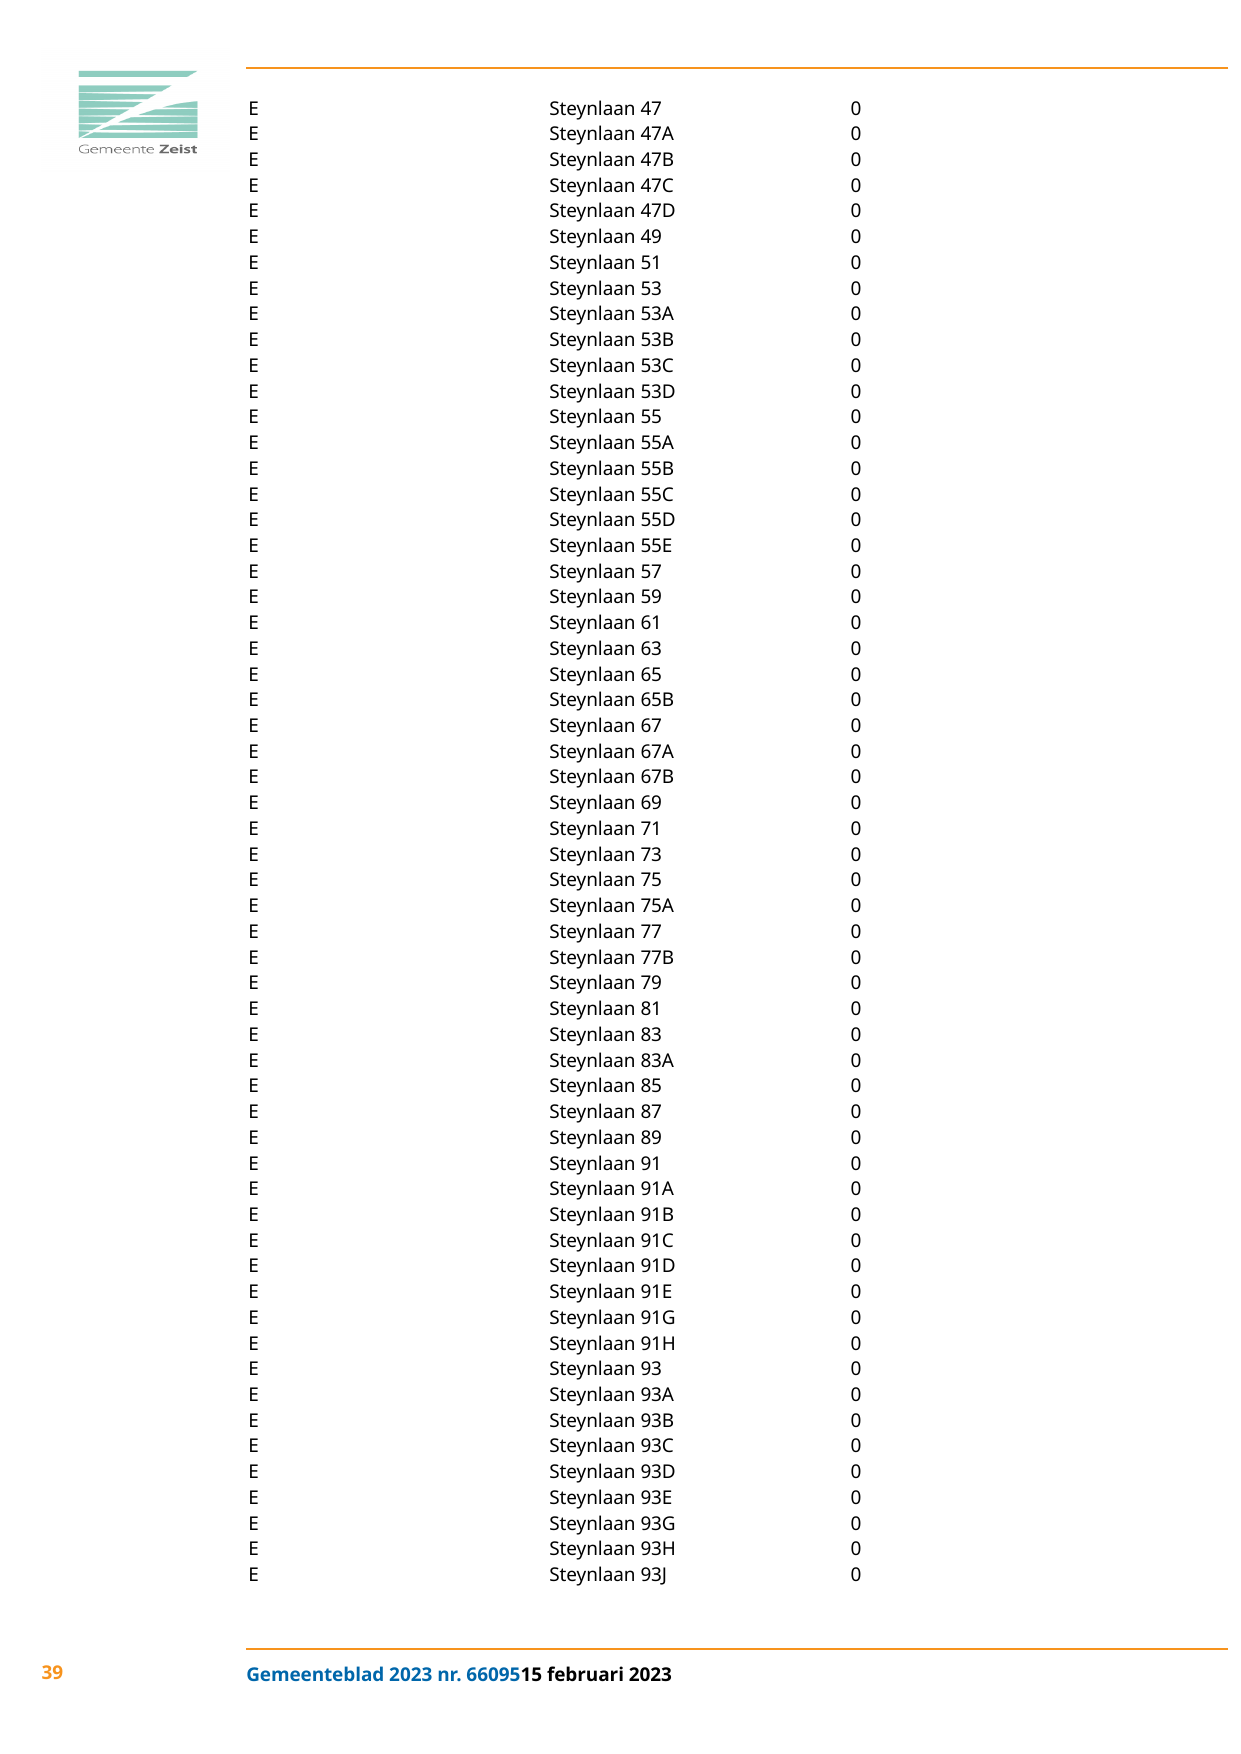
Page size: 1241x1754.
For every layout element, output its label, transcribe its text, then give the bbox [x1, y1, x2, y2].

table_cell Steynlaan 63 [549, 635, 850, 661]
table_cell Steynlaan 93C [549, 1433, 850, 1458]
table_cell 0 [850, 1098, 1152, 1124]
table_cell E [248, 1561, 549, 1587]
table_cell Steynlaan 91C [549, 1227, 850, 1253]
table_cell Steynlaan 77B [549, 944, 850, 969]
picture [41, 47, 231, 172]
table_cell 0 [850, 661, 1152, 687]
table_cell Steynlaan 93D [549, 1459, 850, 1484]
table_cell E [248, 1047, 549, 1072]
table_cell Steynlaan 85 [549, 1073, 850, 1098]
table_cell 0 [850, 893, 1152, 918]
table_cell E [248, 481, 549, 506]
table_cell 0 [850, 506, 1152, 532]
table_cell 0 [850, 841, 1152, 867]
table_cell E [248, 790, 549, 815]
table_cell Steynlaan 77 [549, 918, 850, 944]
table_cell 0 [850, 1021, 1152, 1047]
table_cell Steynlaan 91G [549, 1304, 850, 1330]
table_cell E [248, 1278, 549, 1304]
table_cell E [248, 944, 549, 969]
table_cell Steynlaan 75A [549, 893, 850, 918]
table_cell Steynlaan 91A [549, 1175, 850, 1201]
table_cell 0 [850, 1175, 1152, 1201]
table_cell Steynlaan 65B [549, 687, 850, 712]
table_cell E [248, 1304, 549, 1330]
table_cell E [248, 1227, 549, 1253]
table_cell 0 [850, 995, 1152, 1021]
table_cell E [248, 609, 549, 635]
table_cell Steynlaan 89 [549, 1124, 850, 1150]
table_cell Steynlaan 73 [549, 841, 850, 867]
table_cell 0 [850, 558, 1152, 584]
table_cell 0 [850, 738, 1152, 764]
table_cell 0 [850, 790, 1152, 815]
table_cell 0 [850, 95, 1152, 121]
table_cell 0 [850, 1150, 1152, 1175]
table_cell 0 [850, 455, 1152, 481]
table_cell Steynlaan 69 [549, 790, 850, 815]
table_cell E [248, 1124, 549, 1150]
table_cell E [248, 95, 549, 121]
table_cell 0 [850, 1536, 1152, 1561]
table_cell Steynlaan 93G [549, 1510, 850, 1536]
table_cell Steynlaan 93J [549, 1561, 850, 1587]
table_cell E [248, 352, 549, 378]
table_cell Steynlaan 91D [549, 1253, 850, 1278]
table_cell 0 [850, 635, 1152, 661]
table_cell E [248, 893, 549, 918]
table_cell E [248, 1484, 549, 1510]
table_cell E [248, 1150, 549, 1175]
table_cell 0 [850, 301, 1152, 326]
table_cell 0 [850, 275, 1152, 301]
table_cell Steynlaan 91 [549, 1150, 850, 1175]
table_cell E [248, 1356, 549, 1381]
table_cell Steynlaan 47C [549, 172, 850, 198]
table_cell Steynlaan 93E [549, 1484, 850, 1510]
table_cell 0 [850, 1381, 1152, 1407]
table_cell E [248, 1098, 549, 1124]
table_cell Steynlaan 67A [549, 738, 850, 764]
table_cell E [248, 815, 549, 841]
table_cell E [248, 506, 549, 532]
table_cell 0 [850, 918, 1152, 944]
table_cell Steynlaan 49 [549, 224, 850, 249]
table_cell Steynlaan 55D [549, 506, 850, 532]
table_cell E [248, 198, 549, 223]
table_cell 0 [850, 1459, 1152, 1484]
table_cell Steynlaan 55A [549, 429, 850, 455]
table_cell E [248, 687, 549, 712]
table_cell E [248, 404, 549, 429]
table_cell Steynlaan 93 [549, 1356, 850, 1381]
table_cell Steynlaan 65 [549, 661, 850, 687]
table_cell 0 [850, 352, 1152, 378]
table_cell 0 [850, 224, 1152, 249]
table_cell 0 [850, 146, 1152, 172]
table_cell Steynlaan 55 [549, 404, 850, 429]
table_cell Steynlaan 79 [549, 970, 850, 995]
table_cell E [248, 1330, 549, 1356]
table_cell 0 [850, 1253, 1152, 1278]
table_cell E [248, 301, 549, 326]
table_cell E [248, 455, 549, 481]
table_cell Steynlaan 51 [549, 249, 850, 275]
table_cell Steynlaan 81 [549, 995, 850, 1021]
table_cell E [248, 378, 549, 403]
table_cell Steynlaan 55B [549, 455, 850, 481]
table_cell Steynlaan 47A [549, 121, 850, 146]
table_cell E [248, 121, 549, 146]
table_cell 0 [850, 764, 1152, 789]
table_cell 0 [850, 198, 1152, 223]
table_cell Steynlaan 47D [549, 198, 850, 223]
table_cell Steynlaan 93A [549, 1381, 850, 1407]
table_cell E [248, 326, 549, 352]
table_cell Steynlaan 83 [549, 1021, 850, 1047]
table_cell E [248, 841, 549, 867]
table_cell E [248, 429, 549, 455]
table_cell E [248, 661, 549, 687]
table_cell Steynlaan 57 [549, 558, 850, 584]
table_cell E [248, 584, 549, 609]
table_cell 0 [850, 249, 1152, 275]
table_cell 0 [850, 815, 1152, 841]
table_cell 0 [850, 1356, 1152, 1381]
table_cell Steynlaan 53C [549, 352, 850, 378]
table_cell E [248, 1381, 549, 1407]
table_cell Steynlaan 91E [549, 1278, 850, 1304]
table_cell 0 [850, 172, 1152, 198]
table_cell E [248, 867, 549, 892]
table_cell E [248, 1201, 549, 1227]
table_cell 0 [850, 1278, 1152, 1304]
table_cell Steynlaan 53A [549, 301, 850, 326]
table_cell E [248, 970, 549, 995]
table_cell E [248, 172, 549, 198]
table_cell Steynlaan 55E [549, 532, 850, 558]
table_cell 0 [850, 1227, 1152, 1253]
table_cell 0 [850, 1330, 1152, 1356]
table_cell 0 [850, 532, 1152, 558]
table_cell Steynlaan 83A [549, 1047, 850, 1072]
table_cell E [248, 1459, 549, 1484]
table_cell Steynlaan 67B [549, 764, 850, 789]
table_cell E [248, 1021, 549, 1047]
table_cell E [248, 1175, 549, 1201]
table_cell E [248, 1073, 549, 1098]
table_cell Steynlaan 87 [549, 1098, 850, 1124]
table_cell E [248, 738, 549, 764]
table_cell 0 [850, 970, 1152, 995]
table_cell 0 [850, 1407, 1152, 1433]
table_cell E [248, 249, 549, 275]
table_cell Steynlaan 47 [549, 95, 850, 121]
table_cell Steynlaan 93H [549, 1536, 850, 1561]
table_cell E [248, 1536, 549, 1561]
table_cell 0 [850, 1047, 1152, 1072]
table_cell 0 [850, 121, 1152, 146]
table_cell E [248, 635, 549, 661]
table_cell E [248, 995, 549, 1021]
table_cell Steynlaan 75 [549, 867, 850, 892]
table_cell E [248, 918, 549, 944]
table_cell 0 [850, 429, 1152, 455]
table_cell 0 [850, 609, 1152, 635]
table_cell 0 [850, 1561, 1152, 1587]
table_cell Steynlaan 47B [549, 146, 850, 172]
table_cell E [248, 1433, 549, 1458]
table_cell 0 [850, 1510, 1152, 1536]
table_cell E [248, 532, 549, 558]
table_cell Steynlaan 53B [549, 326, 850, 352]
table_cell E [248, 146, 549, 172]
table_cell E [248, 1510, 549, 1536]
table_cell Steynlaan 71 [549, 815, 850, 841]
table_cell E [248, 1253, 549, 1278]
table_cell Steynlaan 53 [549, 275, 850, 301]
table_cell Steynlaan 61 [549, 609, 850, 635]
table_cell E [248, 1407, 549, 1433]
table_cell 0 [850, 712, 1152, 738]
table_cell 0 [850, 867, 1152, 892]
table_cell 0 [850, 326, 1152, 352]
table_cell 0 [850, 1201, 1152, 1227]
table_cell Steynlaan 93B [549, 1407, 850, 1433]
table_cell 0 [850, 404, 1152, 429]
table_cell E [248, 764, 549, 789]
table_cell E [248, 558, 549, 584]
table_cell 0 [850, 584, 1152, 609]
table_cell 0 [850, 1073, 1152, 1098]
table_cell 0 [850, 481, 1152, 506]
table_cell 0 [850, 1484, 1152, 1510]
table_cell E [248, 275, 549, 301]
table_cell 0 [850, 1304, 1152, 1330]
table_cell Steynlaan 91H [549, 1330, 850, 1356]
table_cell 0 [850, 687, 1152, 712]
table_cell Steynlaan 53D [549, 378, 850, 403]
table_cell Steynlaan 91B [549, 1201, 850, 1227]
table_cell 0 [850, 1433, 1152, 1458]
table_cell Steynlaan 67 [549, 712, 850, 738]
table_cell Steynlaan 55C [549, 481, 850, 506]
table_cell 0 [850, 944, 1152, 969]
table_cell E [248, 224, 549, 249]
table_cell 0 [850, 378, 1152, 403]
table_cell 0 [850, 1124, 1152, 1150]
table_cell Steynlaan 59 [549, 584, 850, 609]
table_cell E [248, 712, 549, 738]
